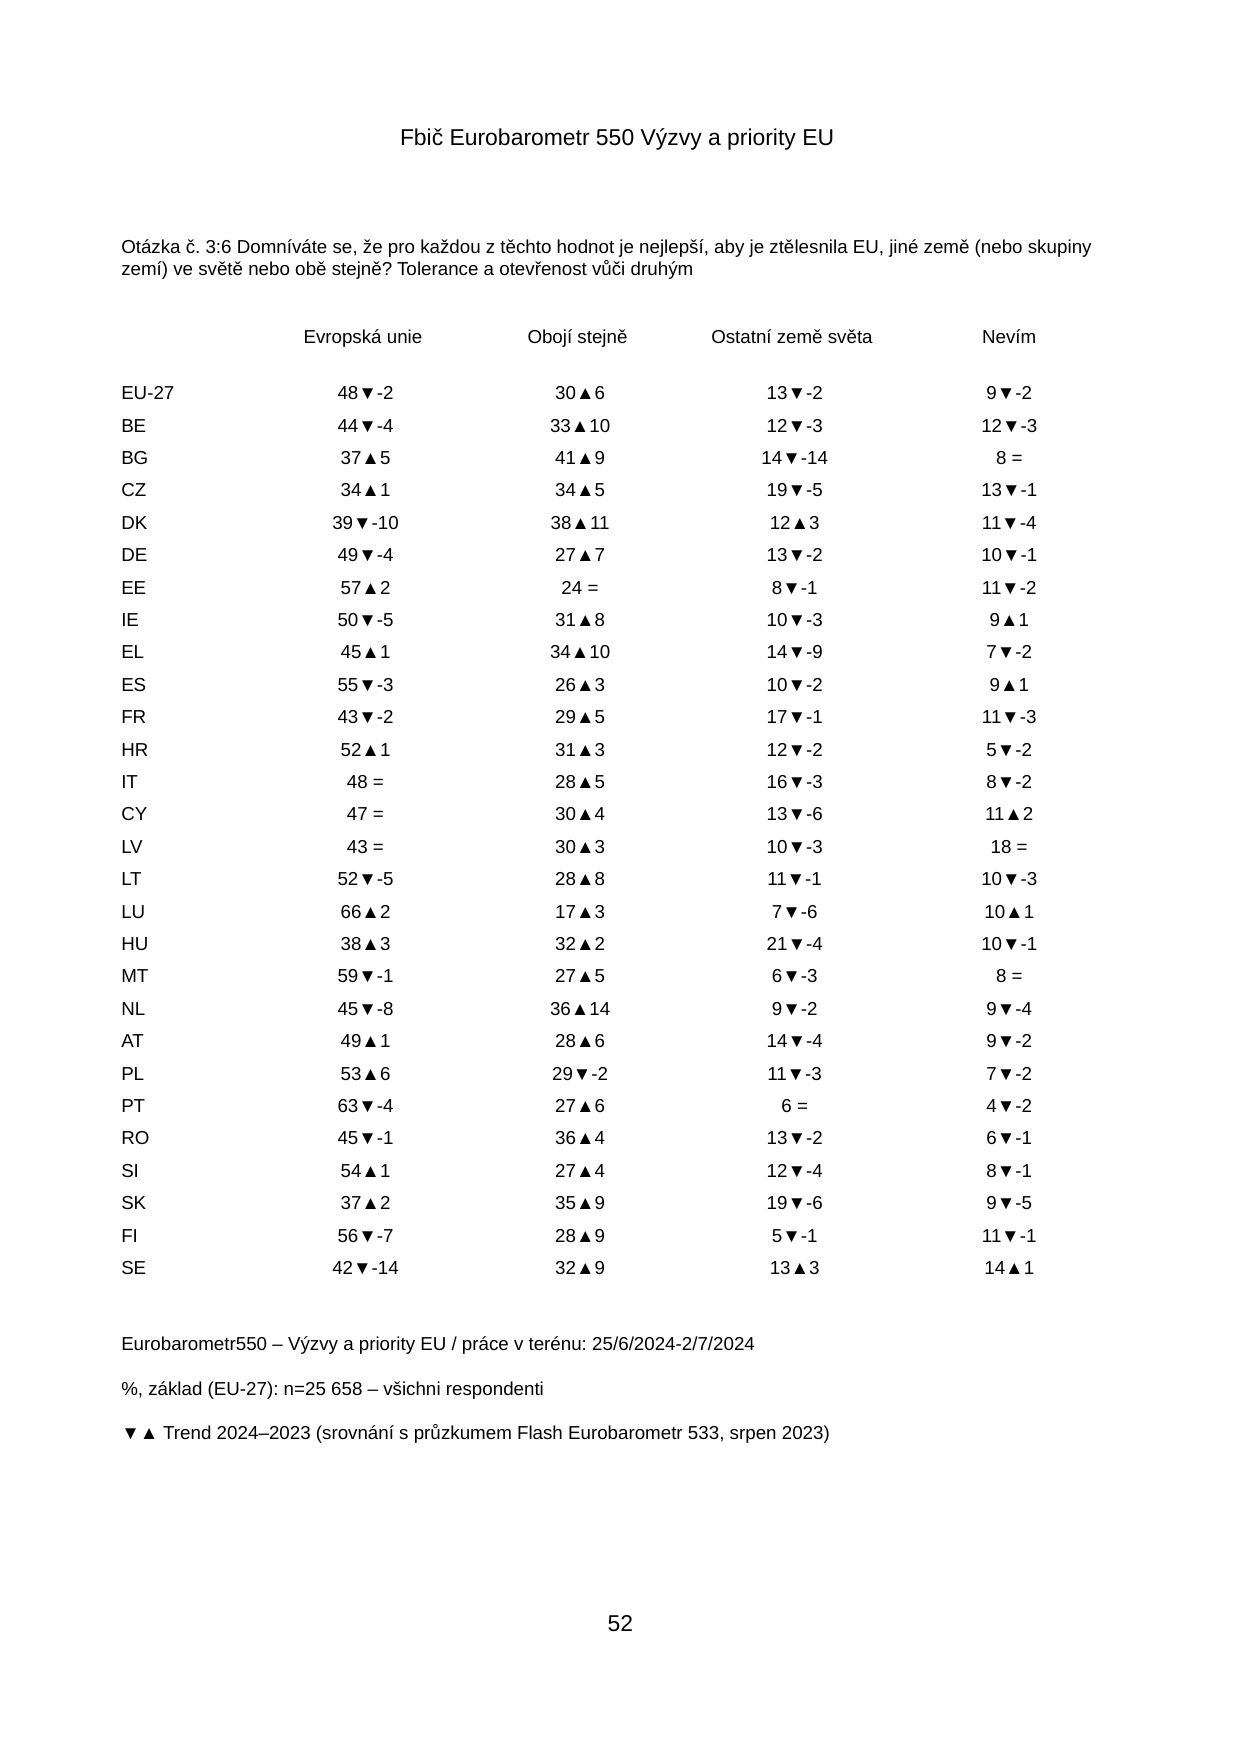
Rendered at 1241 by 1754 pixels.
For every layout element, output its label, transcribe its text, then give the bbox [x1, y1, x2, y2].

table_cell 5▼-1 [687, 1219, 902, 1251]
table_cell [188, 668, 258, 701]
table_cell RO [118, 1122, 188, 1154]
table_cell 6 = [687, 1089, 902, 1122]
table_cell [188, 1284, 258, 1316]
table_cell [188, 765, 258, 798]
table_cell [188, 409, 258, 441]
table_cell 9▼-4 [902, 992, 1116, 1024]
table_cell [188, 798, 258, 830]
table_cell 36▲4 [473, 1122, 687, 1154]
table_cell [188, 441, 258, 474]
table_cell 10▼-3 [902, 863, 1116, 895]
table_cell 8 = [902, 960, 1116, 992]
table_cell DE [118, 539, 188, 571]
table_cell [188, 1251, 258, 1284]
table_cell [188, 539, 258, 571]
table_cell 32▲9 [473, 1251, 687, 1284]
table_cell 45▼-8 [258, 992, 472, 1024]
table_cell 34▲10 [473, 636, 687, 668]
table_cell DK [118, 506, 188, 539]
table_cell FR [118, 701, 188, 733]
table_cell [188, 1089, 258, 1122]
table_cell 66▲2 [258, 895, 472, 927]
table_cell [188, 298, 258, 377]
table_cell [188, 1122, 258, 1154]
table_cell 8▼-1 [687, 571, 902, 603]
table_cell %, základ (EU-27): n=25 658 – všichni respondenti [118, 1372, 1116, 1404]
table_cell [188, 1187, 258, 1219]
table_cell 36▲14 [473, 992, 687, 1024]
table_cell 54▲1 [258, 1154, 472, 1187]
table_cell [188, 1025, 258, 1057]
table_cell 9▼-2 [902, 1025, 1116, 1057]
table_cell Eurobarometr550 – Výzvy a priority EU / práce v terénu: 25/6/2024-2/7/2024 [118, 1316, 1116, 1372]
table_cell [118, 298, 188, 377]
table_cell Evropská unie [258, 298, 472, 377]
table_cell HR [118, 733, 188, 765]
table_cell [188, 701, 258, 733]
table_cell 28▲9 [473, 1219, 687, 1251]
table_cell [188, 960, 258, 992]
table_cell BG [118, 441, 188, 474]
table_cell PT [118, 1089, 188, 1122]
table_cell 57▲2 [258, 571, 472, 603]
table_cell ES [118, 668, 188, 701]
table_cell Obojí stejně [473, 298, 687, 377]
table_cell 35▲9 [473, 1187, 687, 1219]
table_cell 42▼-14 [258, 1251, 472, 1284]
table_cell 13▼-6 [687, 798, 902, 830]
table_cell 38▲3 [258, 928, 472, 960]
table_cell Ostatní země světa [687, 298, 902, 377]
table_cell 52▼-5 [258, 863, 472, 895]
table_cell 45▼-1 [258, 1122, 472, 1154]
table_cell 13▼-2 [687, 1122, 902, 1154]
table_cell 63▼-4 [258, 1089, 472, 1122]
table_cell [188, 992, 258, 1024]
table_cell 48 = [258, 765, 472, 798]
table_cell 37▲5 [258, 441, 472, 474]
table_cell [188, 1154, 258, 1187]
table_cell 27▲7 [473, 539, 687, 571]
table_cell 7▼-6 [687, 895, 902, 927]
table_cell 27▲5 [473, 960, 687, 992]
table_cell 56▼-7 [258, 1219, 472, 1251]
table_cell 12▼-3 [687, 409, 902, 441]
table_cell 39▼-10 [258, 506, 472, 539]
table_cell 8▼-2 [902, 765, 1116, 798]
table_cell 14▼-9 [687, 636, 902, 668]
table_cell 53▲6 [258, 1057, 472, 1089]
table_cell 12▲3 [687, 506, 902, 539]
table_cell 52▲1 [258, 733, 472, 765]
table_cell [188, 1219, 258, 1251]
table_cell 11▼-1 [902, 1219, 1116, 1251]
table_cell 28▲6 [473, 1025, 687, 1057]
table_cell [188, 377, 258, 409]
table_cell EL [118, 636, 188, 668]
table_cell 6▼-1 [902, 1122, 1116, 1154]
table_cell 12▼-2 [687, 733, 902, 765]
table_cell 12▼-3 [902, 409, 1116, 441]
table_cell 30▲3 [473, 830, 687, 863]
table_cell 19▼-6 [687, 1187, 902, 1219]
table_cell 34▲1 [258, 474, 472, 506]
table_cell 26▲3 [473, 668, 687, 701]
table_cell AT [118, 1025, 188, 1057]
table_cell LT [118, 863, 188, 895]
table_cell CY [118, 798, 188, 830]
table_cell 7▼-2 [902, 1057, 1116, 1089]
table_cell [188, 895, 258, 927]
table_cell 14▲1 [902, 1251, 1116, 1284]
table_cell 34▲5 [473, 474, 687, 506]
table_cell 17▼-1 [687, 701, 902, 733]
table_cell FI [118, 1219, 188, 1251]
table_cell [188, 830, 258, 863]
table_cell 9▲1 [902, 604, 1116, 636]
table_cell 27▲4 [473, 1154, 687, 1187]
table_cell 7▼-2 [902, 636, 1116, 668]
table_cell 11▼-2 [902, 571, 1116, 603]
table_cell [188, 928, 258, 960]
table_cell [188, 733, 258, 765]
table_cell 28▲8 [473, 863, 687, 895]
table_cell [473, 1284, 687, 1316]
table_cell 11▼-4 [902, 506, 1116, 539]
table_cell [902, 1284, 1116, 1316]
table_cell IT [118, 765, 188, 798]
table_cell 43 = [258, 830, 472, 863]
table_cell 13▼-2 [687, 539, 902, 571]
table_cell HU [118, 928, 188, 960]
table_cell 38▲11 [473, 506, 687, 539]
table_cell 6▼-3 [687, 960, 902, 992]
table_cell 19▼-5 [687, 474, 902, 506]
table_cell 4▼-2 [902, 1089, 1116, 1122]
table_cell IE [118, 604, 188, 636]
table_cell PL [118, 1057, 188, 1089]
table_cell 8 = [902, 441, 1116, 474]
table_cell 21▼-4 [687, 928, 902, 960]
table_cell 50▼-5 [258, 604, 472, 636]
table_cell Nevím [902, 298, 1116, 377]
table_cell 28▲5 [473, 765, 687, 798]
table_cell 17▲3 [473, 895, 687, 927]
table_cell 12▼-4 [687, 1154, 902, 1187]
table_cell 41▲9 [473, 441, 687, 474]
table_cell 32▲2 [473, 928, 687, 960]
table_cell LV [118, 830, 188, 863]
table_cell EE [118, 571, 188, 603]
table_cell EU-27 [118, 377, 188, 409]
table_cell [258, 1284, 472, 1316]
table_cell [188, 506, 258, 539]
table_cell 10▼-1 [902, 928, 1116, 960]
table_cell 14▼-4 [687, 1025, 902, 1057]
table_cell 11▼-3 [902, 701, 1116, 733]
table_cell 29▼-2 [473, 1057, 687, 1089]
table_cell 29▲5 [473, 701, 687, 733]
table_cell 10▲1 [902, 895, 1116, 927]
table_cell 11▼-3 [687, 1057, 902, 1089]
table_cell 9▼-2 [687, 992, 902, 1024]
table_cell 9▼-2 [902, 377, 1116, 409]
table_cell 11▼-1 [687, 863, 902, 895]
table_cell 48▼-2 [258, 377, 472, 409]
table_cell [188, 604, 258, 636]
table_cell 49▲1 [258, 1025, 472, 1057]
table_cell NL [118, 992, 188, 1024]
table_cell 13▼-1 [902, 474, 1116, 506]
table_cell 10▼-1 [902, 539, 1116, 571]
table_cell 31▲8 [473, 604, 687, 636]
table_cell [188, 863, 258, 895]
table_cell 43▼-2 [258, 701, 472, 733]
table_cell 16▼-3 [687, 765, 902, 798]
table_cell 14▼-14 [687, 441, 902, 474]
table_header Otázka č. 3:6 Domníváte se, že pro každou z těchto hodnot je nejlepší, aby je ztělesnila EU, jiné země (nebo skupiny zemí) ve světě nebo obě stejně? Tolerance a otevřenost vůči druhým [118, 218, 1116, 297]
table_cell MT [118, 960, 188, 992]
table_cell [188, 636, 258, 668]
table_cell 44▼-4 [258, 409, 472, 441]
table_cell 9▲1 [902, 668, 1116, 701]
table_cell [188, 1057, 258, 1089]
table_cell 8▼-1 [902, 1154, 1116, 1187]
table_cell ▼▲ Trend 2024–2023 (srovnání s průzkumem Flash Eurobarometr 533, srpen 2023) [118, 1404, 1116, 1460]
table_cell 30▲6 [473, 377, 687, 409]
table_cell [118, 1284, 188, 1316]
table_cell 49▼-4 [258, 539, 472, 571]
table_cell 45▲1 [258, 636, 472, 668]
table_cell SI [118, 1154, 188, 1187]
table_cell 31▲3 [473, 733, 687, 765]
table_cell 9▼-5 [902, 1187, 1116, 1219]
table_cell BE [118, 409, 188, 441]
table_cell 55▼-3 [258, 668, 472, 701]
table_cell CZ [118, 474, 188, 506]
table_cell LU [118, 895, 188, 927]
table_cell 10▼-3 [687, 830, 902, 863]
table_cell 30▲4 [473, 798, 687, 830]
table_cell [188, 474, 258, 506]
table_cell 59▼-1 [258, 960, 472, 992]
table_cell 13▲3 [687, 1251, 902, 1284]
table_cell 10▼-3 [687, 604, 902, 636]
table_cell [687, 1284, 902, 1316]
table_cell 5▼-2 [902, 733, 1116, 765]
table_cell 11▲2 [902, 798, 1116, 830]
table_cell 33▲10 [473, 409, 687, 441]
table_cell 37▲2 [258, 1187, 472, 1219]
table_cell SE [118, 1251, 188, 1284]
table_cell 18 = [902, 830, 1116, 863]
table_cell 47 = [258, 798, 472, 830]
table_cell 13▼-2 [687, 377, 902, 409]
table_cell SK [118, 1187, 188, 1219]
table_cell 10▼-2 [687, 668, 902, 701]
table_cell 27▲6 [473, 1089, 687, 1122]
table_cell 24 = [473, 571, 687, 603]
table_cell [188, 571, 258, 603]
